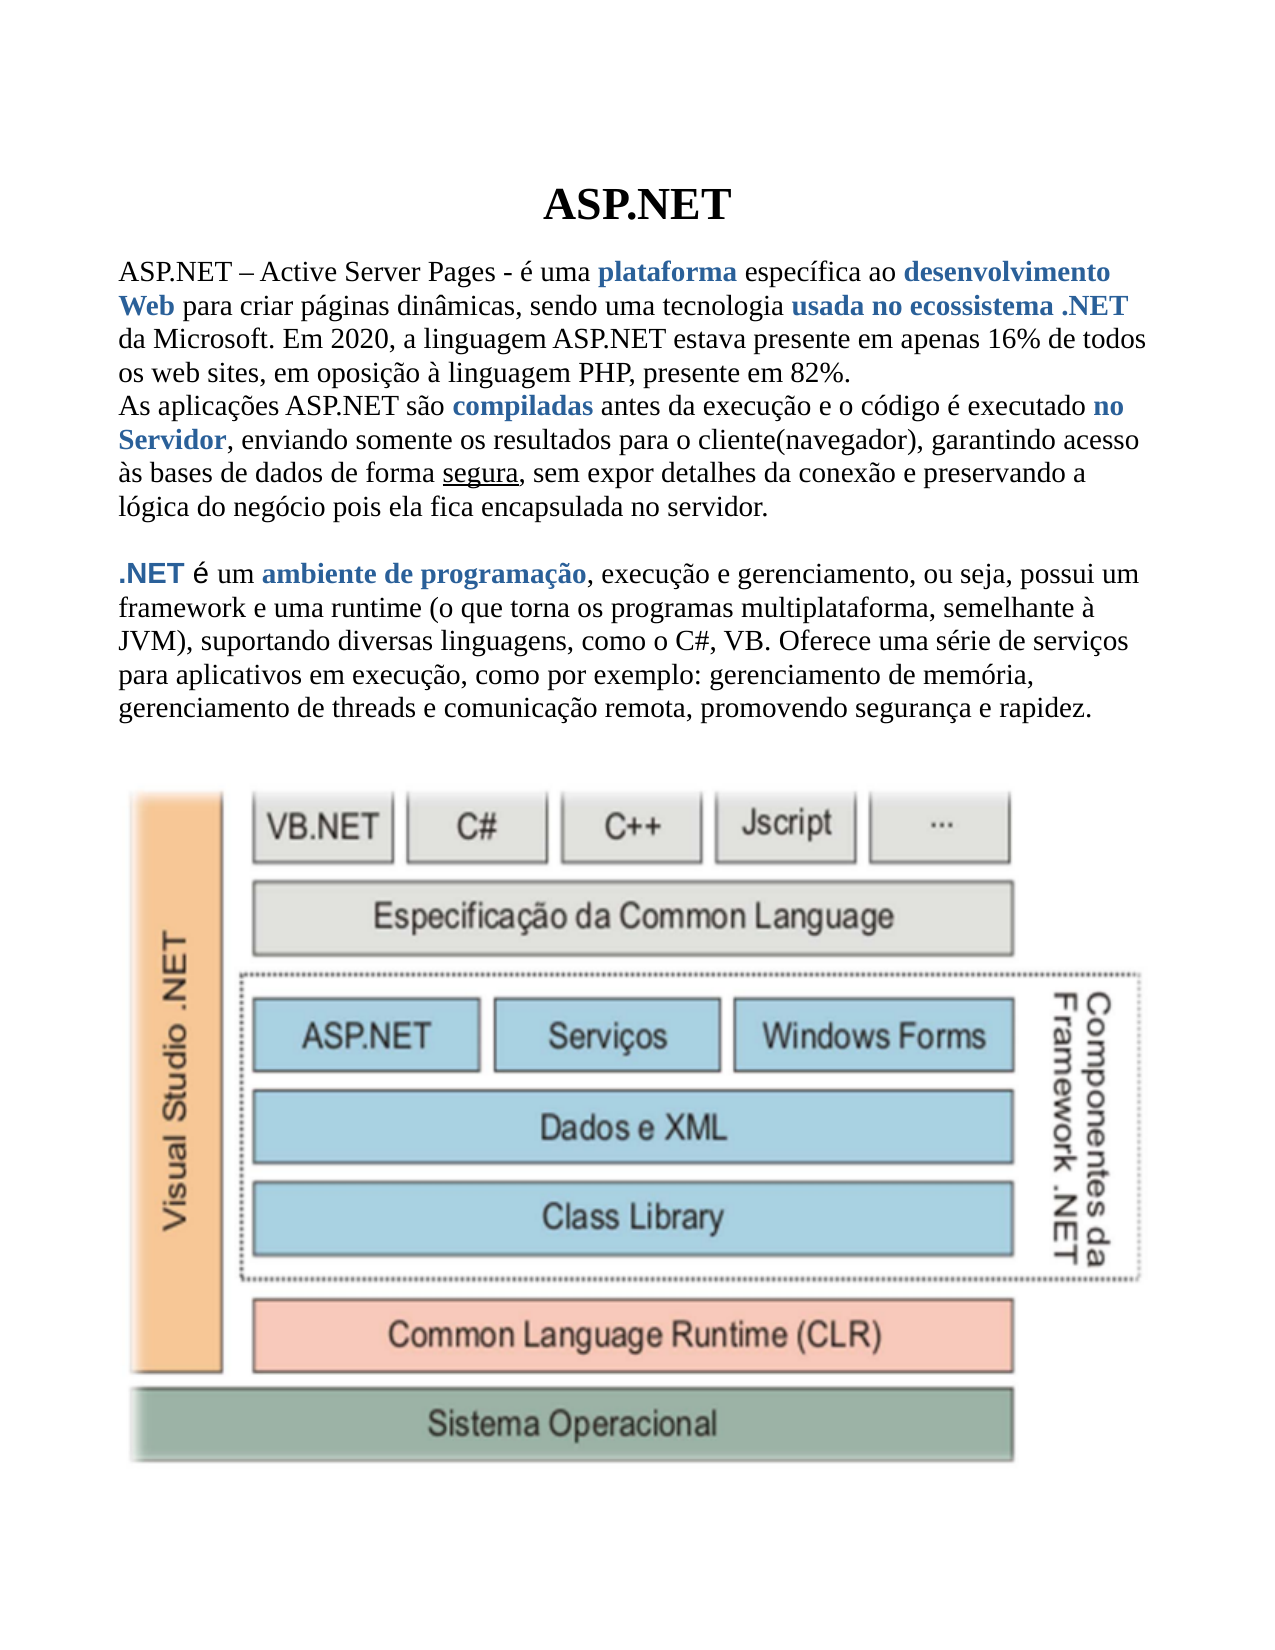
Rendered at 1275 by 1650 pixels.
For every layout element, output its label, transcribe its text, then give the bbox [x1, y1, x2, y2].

text .NET é um ambiente de programação, execução e gerenciamento, ou seja, possui um framework e uma runtime (o que torna os programas multiplataforma, semelhante à JVM), suportando diversas linguagens, como o C#, VB. Oferece uma série de serviços para aplicativos em execução, como por exemplo: gerenciamento de memória, gerenciamento de threads e comunicação remota, promovendo segurança e rapidez. [118, 556, 1157, 724]
text ASP.NET – Active Server Pages - é uma plataforma específica ao desenvolvimento Web para criar páginas dinâmicas, sendo uma tecnologia usada no ecossistema .NET da Microsoft. Em 2020, a linguagem ASP.NET estava presente em apenas 16% de todos os web sites, em oposição à linguagem PHP, presente em 82%. [118, 254, 1157, 388]
picture [118, 781, 1157, 1487]
text ASP.NET [118, 176, 1157, 229]
text As aplicações ASP.NET são compiladas antes da execução e o código é executado no Servidor, enviando somente os resultados para o cliente(navegador), garantindo acesso às bases de dados de forma segura, sem expor detalhes da conexão e preservando a lógica do negócio pois ela fica encapsulada no servidor. [118, 388, 1157, 522]
